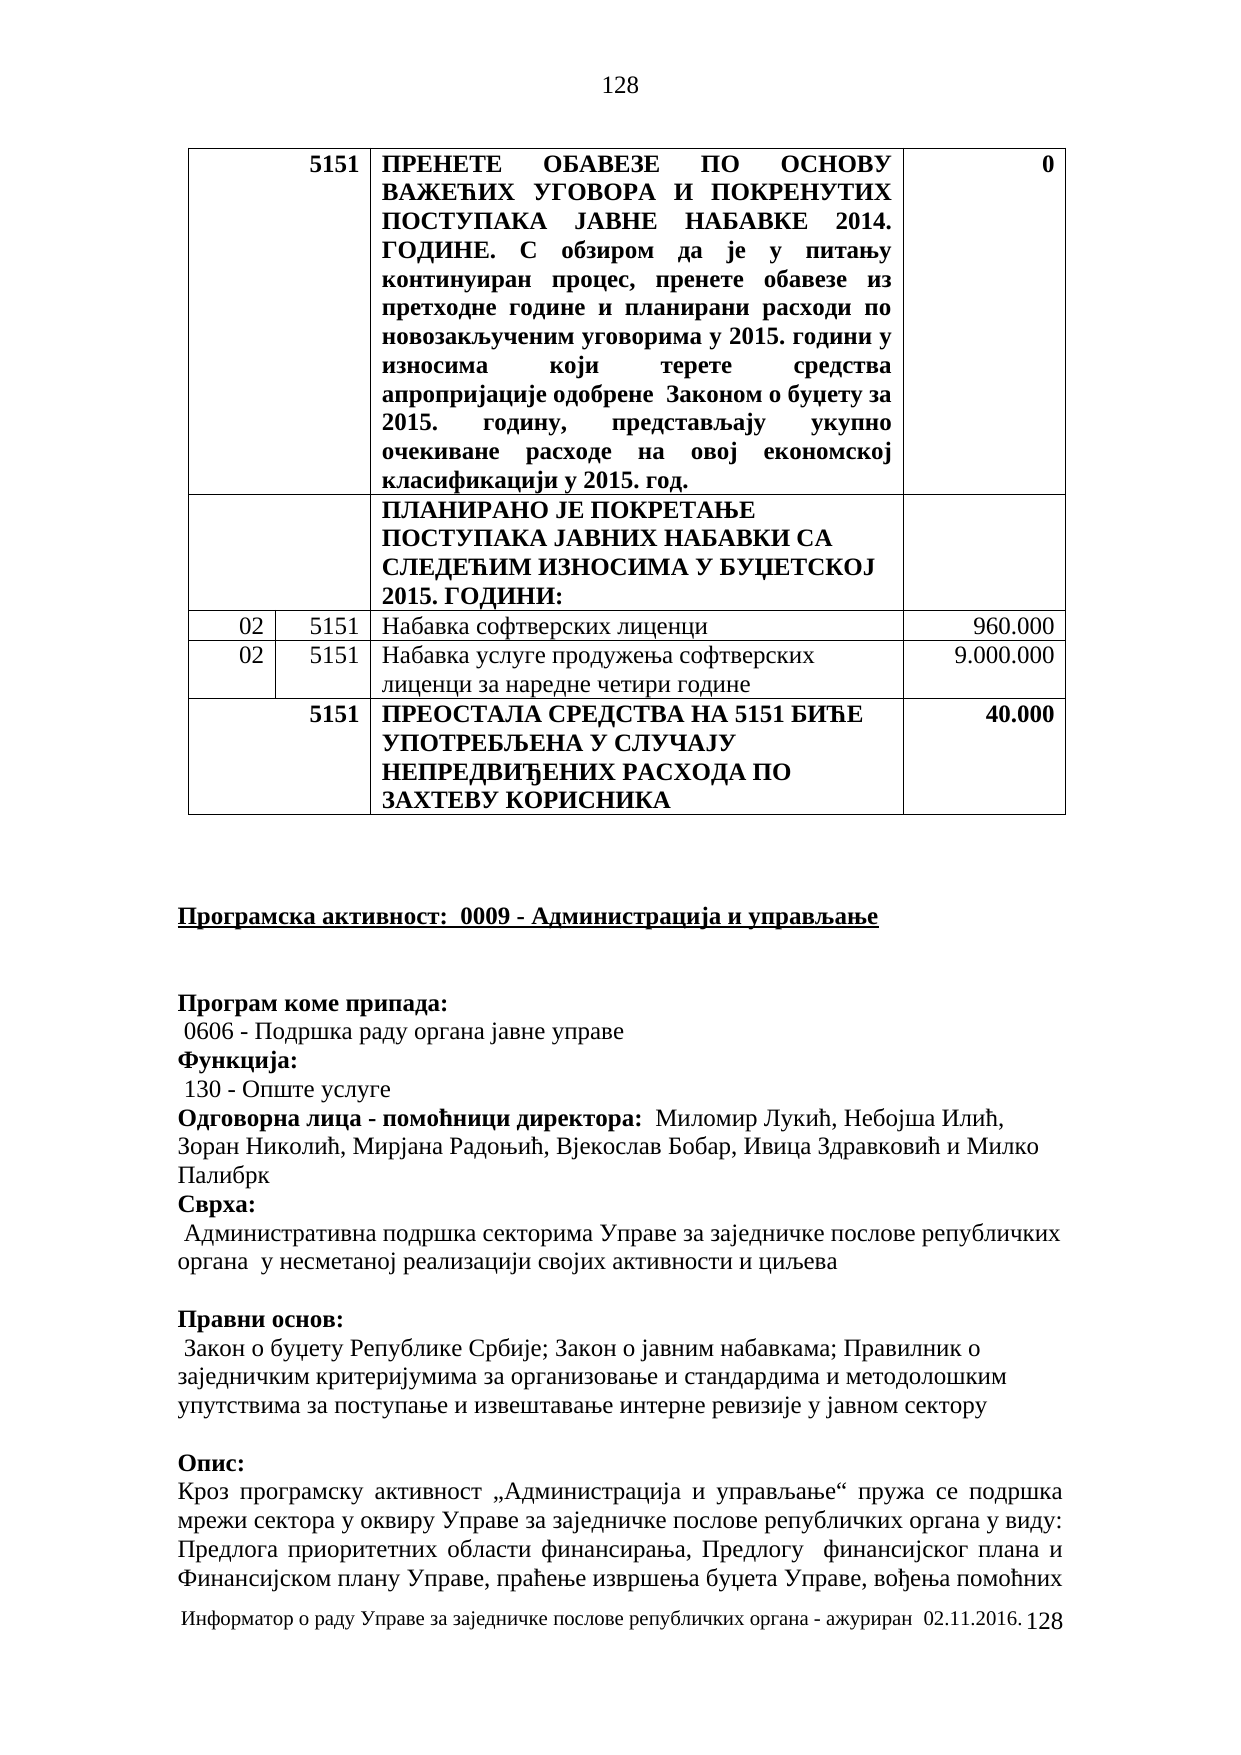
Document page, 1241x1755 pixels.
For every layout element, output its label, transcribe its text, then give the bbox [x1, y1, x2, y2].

table_cell 5151 [189, 699, 370, 814]
table_cell ПРЕНЕТЕ ОБАВЕЗЕ ПО ОСНОВУ ВАЖЕЋИХ УГОВОРА И ПОКРЕНУТИХ ПОСТУПАКА ЈАВНЕ НАБАВКЕ 2014. ГОДИНЕ. С обзиром да је у питању континуиран процес, пренете обавезе из претходне године и планирани расходи по новозакљученим уговорима у 2015. години у износима који терете средства апропријације одобрене Законом о буџету за 2015. годину, представљају укупно очекиване расходе на овој економској класификацији у 2015. год. [371, 149, 903, 494]
table_cell 0 [904, 149, 1065, 494]
text Правни основ: [177, 1275, 1063, 1333]
table_cell 02 [189, 611, 275, 639]
table_cell 9.000.000 [904, 641, 1065, 698]
text Програмска активност: 0009 - Администрација и управљање [177, 873, 1063, 930]
table_cell Набавка софтверских лиценци [371, 611, 903, 639]
table_cell [904, 495, 1065, 610]
table_cell ПЛАНИРАНО ЈЕ ПОКРЕТАЊЕ ПОСТУПАКА ЈАВНИХ НАБАВКИ СА СЛЕДЕЋИМ ИЗНОСИМА У БУЏЕТСКОЈ 2015. ГОДИНИ: [371, 495, 903, 610]
text Закон о буџету Републике Србије; Закон о јавним набавкама; Правилник о заједничким критеријумима за организовање и стандардима и методолошким упутствима за поступање и извештавање интерне ревизије у јавном сектору [177, 1333, 1063, 1419]
text Програм коме припада: [177, 959, 1063, 1016]
table_cell 5151 [276, 611, 370, 639]
table_cell 02 [189, 641, 275, 698]
table_cell 5151 [189, 149, 370, 494]
text Опис: [177, 1419, 1063, 1476]
text 130 - Опште услуге Одговорна лица - помоћници директора: Миломир Лукић, Небојша Илић, Зоран Николић, Мирјана Радоњић, Вјекослав Бобар, Ивица Здравковић и Милко Палибрк Сврха: [177, 1074, 1063, 1218]
table_cell 40.000 [904, 699, 1065, 814]
table_cell 960.000 [904, 611, 1065, 639]
table_cell ПРЕОСТАЛА СРЕДСТВА НА 5151 БИЋЕ УПОТРЕБЉЕНА У СЛУЧАЈУ НЕПРЕДВИЂЕНИХ РАСХОДА ПО ЗАХТЕВУ КОРИСНИКА [371, 699, 903, 814]
table_cell Набавка услуге продужења софтверских лиценци за наредне четири године [371, 641, 903, 698]
text Административна подршка секторима Управе за заједничке послове републичких органа у несметаној реализацији својих активности и циљева [177, 1218, 1063, 1275]
text Кроз програмску активност „Администрација и управљање“ пружа се подршка мрежи сектора у оквиру Управе за заједничке послове републичких органа у виду: Предлога приоритетних области финансирања, Предлогу финансијског плана и Финансијском плану Управе, праћење извршења буџета Управе, вођења помоћних [177, 1476, 1063, 1591]
text 0606 - Подршка раду органа јавне управе Функција: [177, 1016, 1063, 1074]
table_cell [189, 495, 370, 610]
table_cell 5151 [276, 641, 370, 698]
